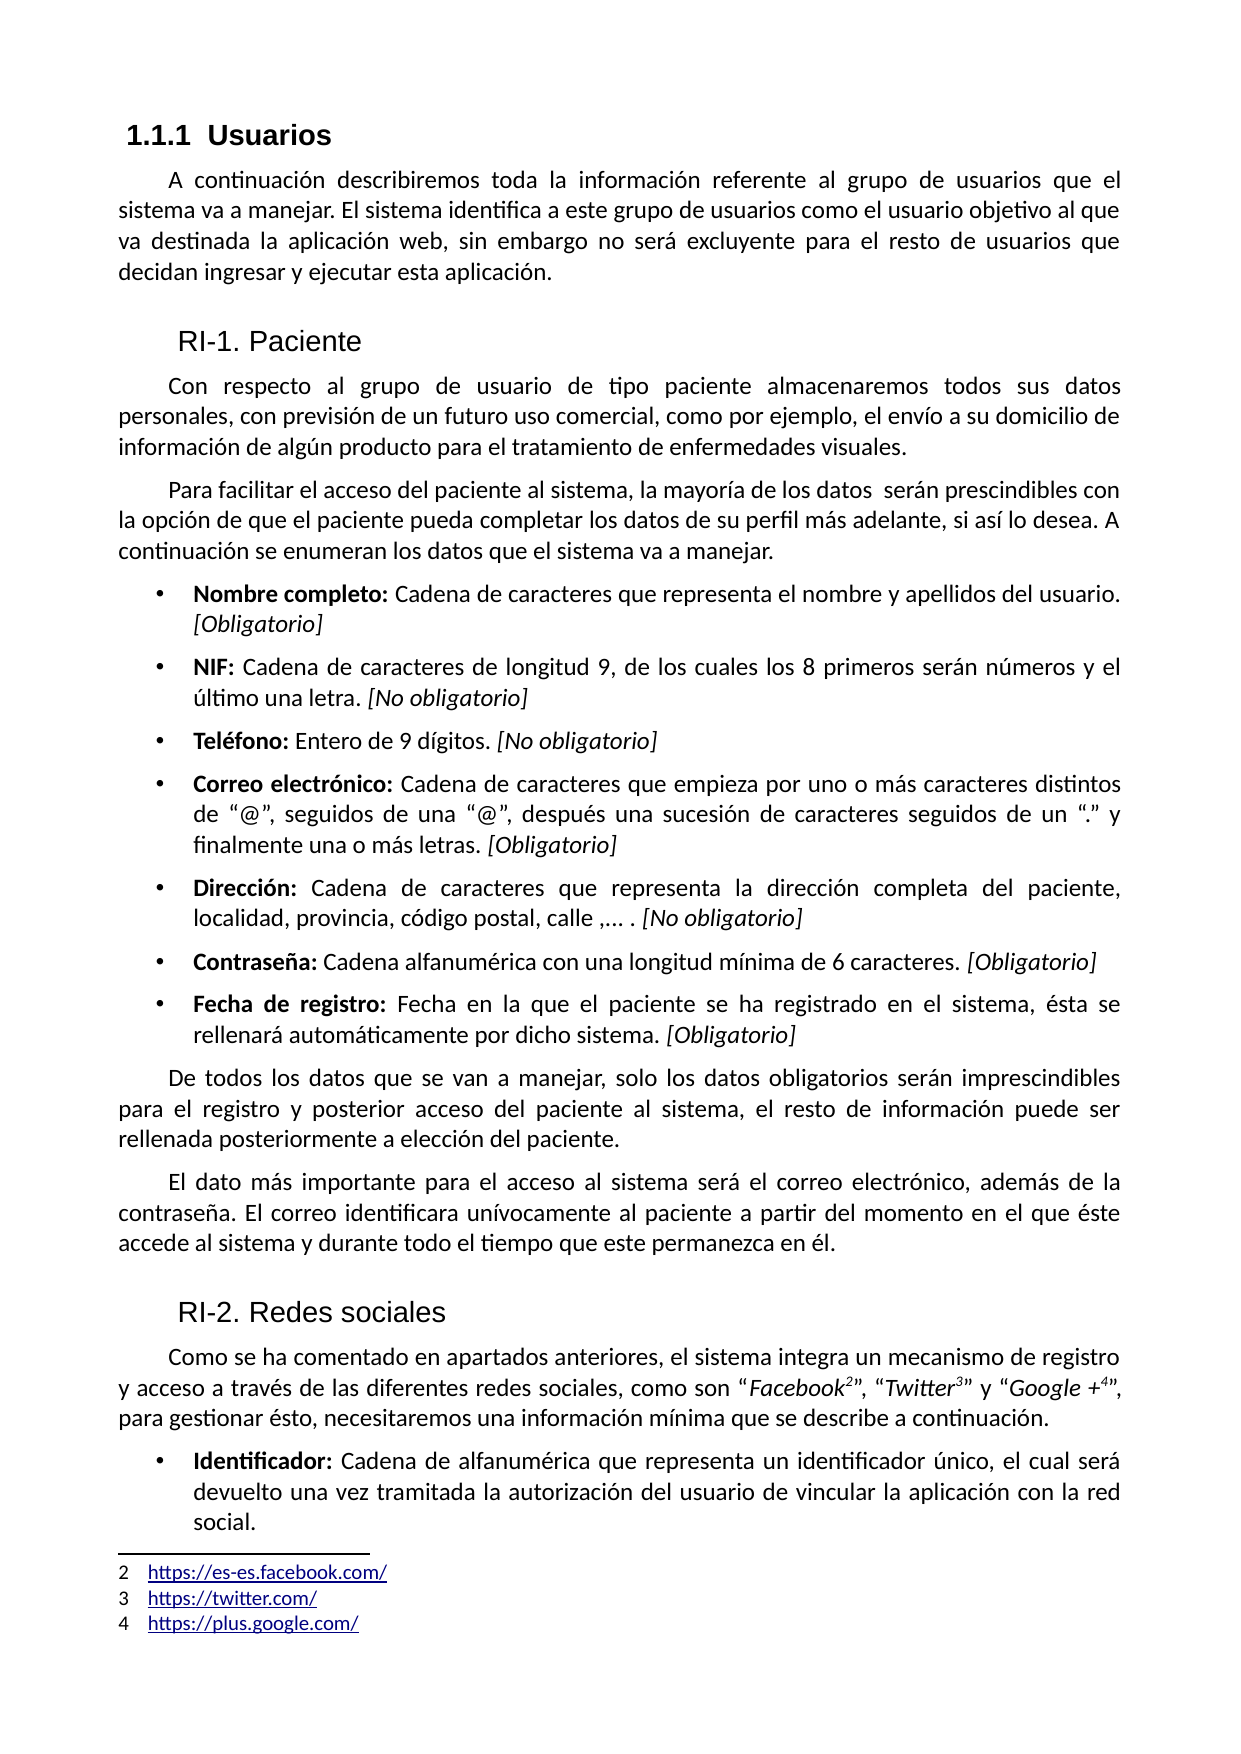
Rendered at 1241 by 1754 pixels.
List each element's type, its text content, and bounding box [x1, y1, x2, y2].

list Correo electrónico: Cadena de caracteres que empieza por uno o más caracteres distintos de “@”, seguidos de una “@”, después una sucesión de caracteres seguidos de un “.” y finalmente una o más letras. [Obligatorio] [156, 768, 1122, 859]
text https://es-es.facebook.com/‎ [118, 1559, 1122, 1585]
list NIF: Cadena de caracteres de longitud 9, de los cuales los 8 primeros serán números y el último una letra. [No obligatorio] [156, 651, 1122, 712]
list Identificador: Cadena de alfanumérica que representa un identificador único, el cual será devuelto una vez tramitada la autorización del usuario de vincular la aplicación con la red social. [156, 1445, 1122, 1537]
list Contraseña: Cadena alfanumérica con una longitud mínima de 6 caracteres. [Obligatorio] [156, 946, 1122, 976]
list Dirección: Cadena de caracteres que representa la dirección completa del paciente, localidad, provincia, código postal, calle ,... . [No obligatorio] [156, 872, 1122, 933]
text A continuación describiremos toda la información referente al grupo de usuarios que el sistema va a manejar. El sistema identifica a este grupo de usuarios como el usuario objetivo al que va destinada la aplicación web, sin embargo no será excluyente para el resto de usuarios que decidan ingresar y ejecutar esta aplicación. [118, 164, 1122, 286]
text El dato más importante para el acceso al sistema será el correo electrónico, además de la contraseña. El correo identificara unívocamente al paciente a partir del momento en el que éste accede al sistema y durante todo el tiempo que este permanezca en él. [118, 1166, 1122, 1258]
text Con respecto al grupo de usuario de tipo paciente almacenaremos todos sus datos personales, con previsión de un futuro uso comercial, como por ejemplo, el envío a su domicilio de información de algún producto para el tratamiento de enfermedades visuales. [118, 370, 1122, 461]
text Para facilitar el acceso del paciente al sistema, la mayoría de los datos serán prescindibles con la opción de que el paciente pueda completar los datos de su perfil más adelante, si así lo desea. A continuación se enumeran los datos que el sistema va a manejar. [118, 474, 1122, 565]
text https://plus.google.com/‎ [118, 1610, 1122, 1636]
text Como se ha comentado en apartados anteriores, el sistema integra un mecanismo de registro y acceso a través de las diferentes redes sociales, como son “Facebook”, “Twitter” y “Google +”, para gestionar ésto, necesitaremos una información mínima que se describe a continuación. [118, 1341, 1122, 1433]
subtitle Usuarios [118, 118, 1122, 152]
list Fecha de registro: Fecha en la que el paciente se ha registrado en el sistema, ésta se rellenará automáticamente por dicho sistema. [Obligatorio] [156, 989, 1122, 1050]
text https://twitter.com/‎ [118, 1585, 1122, 1610]
list Nombre completo: Cadena de caracteres que representa el nombre y apellidos del usuario. [Obligatorio] [156, 578, 1122, 639]
text De todos los datos que se van a manejar, solo los datos obligatorios serán imprescindibles para el registro y posterior acceso del paciente al sistema, el resto de información puede ser rellenada posteriormente a elección del paciente. [118, 1062, 1122, 1154]
list Teléfono: Entero de 9 dígitos. [No obligatorio] [156, 725, 1122, 756]
subtitle Redes sociales [177, 1295, 1122, 1329]
subtitle Paciente [177, 324, 1122, 357]
